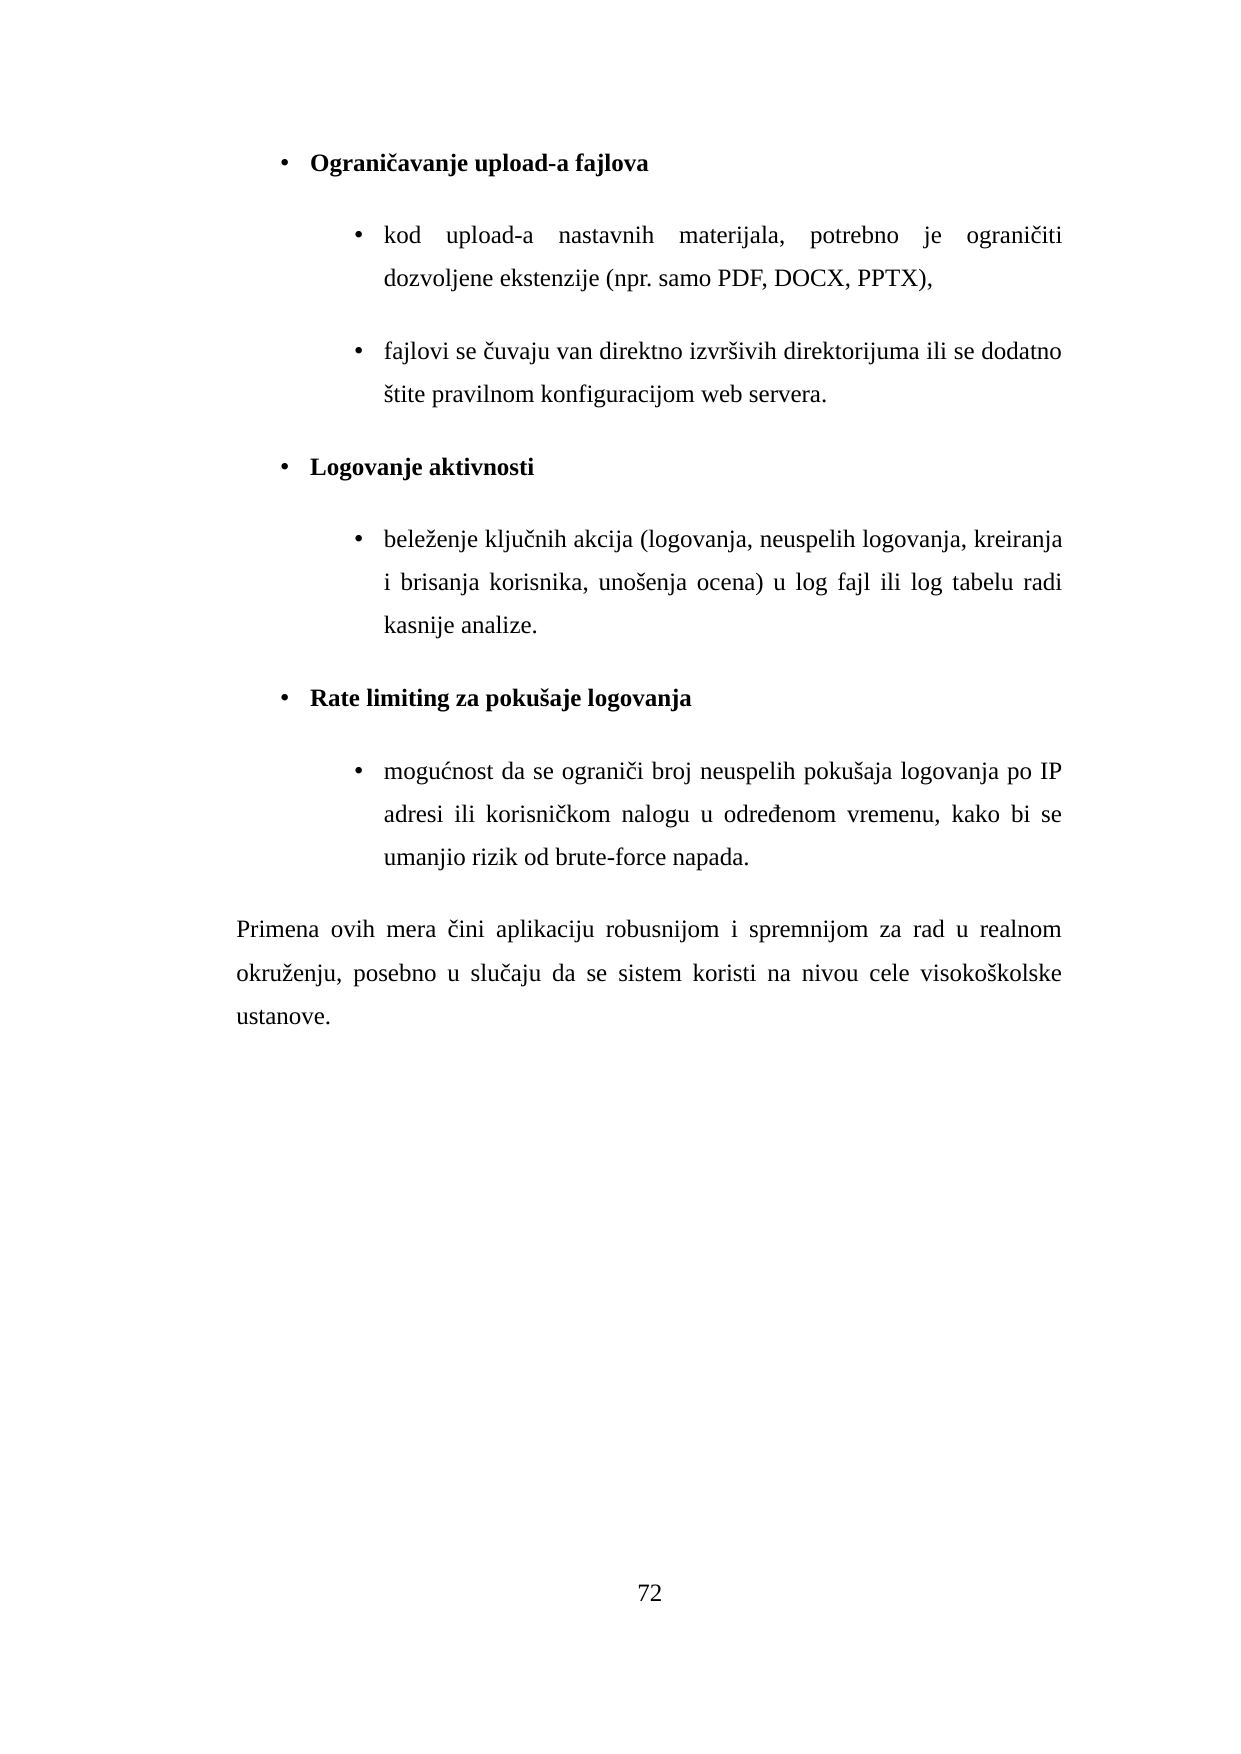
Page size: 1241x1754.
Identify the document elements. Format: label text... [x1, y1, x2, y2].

list beleženje ključnih akcija (logovanja, neuspelih logovanja, kreiranja i brisanja korisnika, unošenja ocena) u log fajl ili log tabelu radi kasnije analize. [354, 524, 1063, 639]
text Primena ovih mera čini aplikaciju robusnijom i spremnijom za rad u realnom okruženju, posebno u slučaju da se sistem koristi na nivou cele visokoškolske ustanove. [236, 914, 1063, 1029]
list Rate limiting za pokušaje logovanja [280, 683, 1063, 712]
list Logovanje aktivnosti [280, 452, 1063, 480]
list fajlovi se čuvaju van direktno izvršivih direktorijuma ili se dodatno štite pravilnom konfiguracijom web servera. [354, 336, 1063, 408]
list kod upload-a nastavnih materijala, potrebno je ograničiti dozvoljene ekstenzije (npr. samo PDF, DOCX, PPTX), [354, 220, 1063, 292]
list Ograničavanje upload-a fajlova [280, 148, 1063, 176]
list mogućnost da se ograniči broj neuspelih pokušaja logovanja po IP adresi ili korisničkom nalogu u određenom vremenu, kako bi se umanjio rizik od brute-force napada. [354, 756, 1063, 871]
